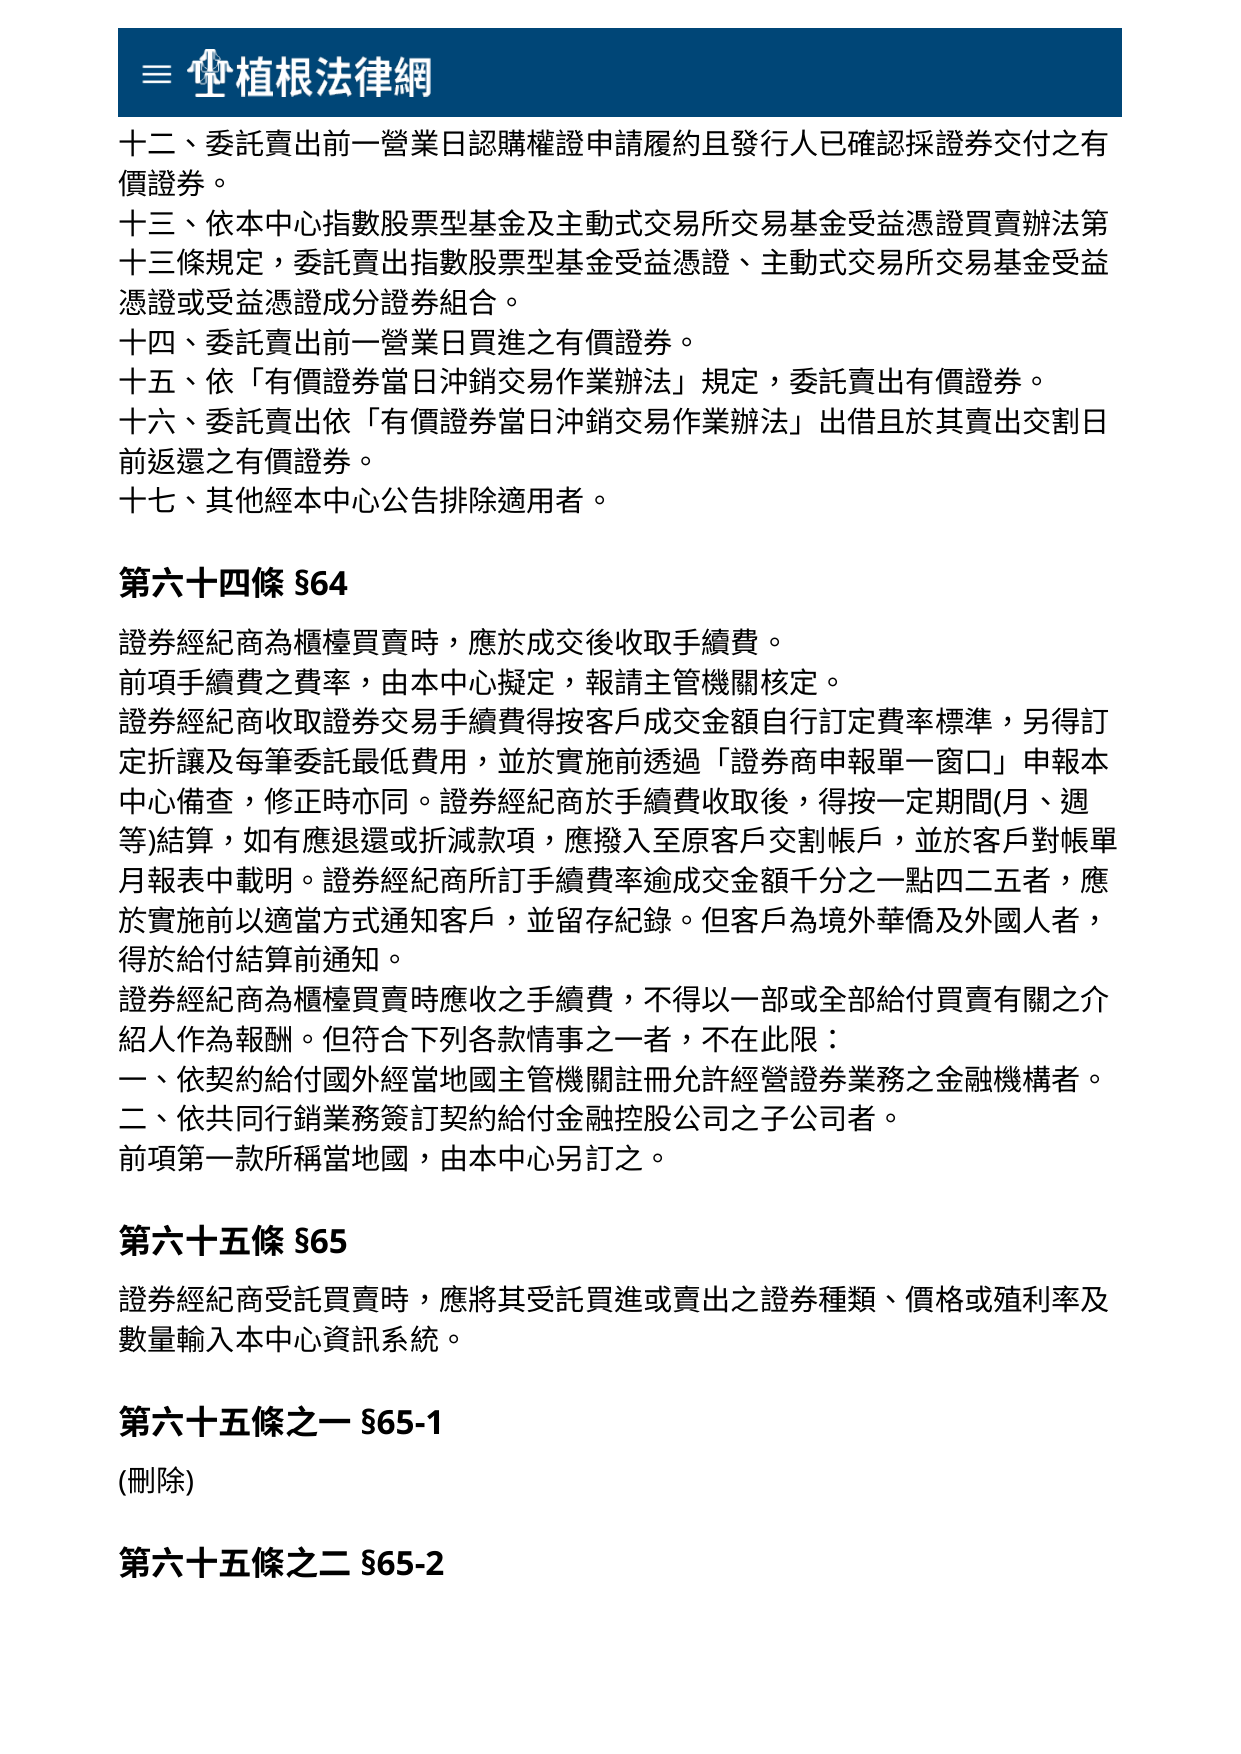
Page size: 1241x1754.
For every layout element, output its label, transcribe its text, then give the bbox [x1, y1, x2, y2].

text 十三、依本中心指數股票型基金及主動式交易所交易基金受益憑證買賣辦法第十三條規定，委託賣出指數股票型基金受益憑證、主動式交易所交易基金受益憑證或受益憑證成分證券組合。 [118, 203, 1122, 322]
picture [118, 28, 1122, 117]
text 第六十四條 §64 [118, 560, 1122, 606]
text 一、依契約給付國外經當地國主管機關註冊允許經營證券業務之金融機構者。 [118, 1059, 1122, 1098]
text 證券經紀商受託買賣時，應將其受託買進或賣出之證券種類、價格或殖利率及數量輸入本中心資訊系統。 [118, 1279, 1122, 1359]
text 十七、其他經本中心公告排除適用者。 [118, 481, 1122, 520]
text 十四、委託賣出前一營業日買進之有價證券。 [118, 322, 1122, 362]
text 證券經紀商為櫃檯買賣時應收之手續費，不得以一部或全部給付買賣有關之介紹人作為報酬。但符合下列各款情事之一者，不在此限： [118, 979, 1122, 1059]
text (刪除) [118, 1461, 1122, 1500]
text 第六十五條之一 §65-1 [118, 1399, 1122, 1444]
text 證券經紀商為櫃檯買賣時，應於成交後收取手續費。 [118, 622, 1122, 662]
text 二、依共同行銷業務簽訂契約給付金融控股公司之子公司者。 [118, 1098, 1122, 1138]
text 證券經紀商收取證券交易手續費得按客戶成交金額自行訂定費率標準，另得訂定折讓及每筆委託最低費用，並於實施前透過「證券商申報單一窗口」申報本中心備查，修正時亦同。證券經紀商於手續費收取後，得按一定期間(月、週等)結算，如有應退還或折減款項，應撥入至原客戶交割帳戶，並於客戶對帳單月報表中載明。證券經紀商所訂手續費率逾成交金額千分之一點四二五者，應於實施前以適當方式通知客戶，並留存紀錄。但客戶為境外華僑及外國人者，得於給付結算前通知。 [118, 702, 1122, 979]
text 第六十五條 §65 [118, 1217, 1122, 1263]
text 第六十五條之二 §65-2 [118, 1540, 1122, 1586]
text 前項第一款所稱當地國，由本中心另訂之。 [118, 1138, 1122, 1178]
text 十五、依「有價證券當日沖銷交易作業辦法」規定，委託賣出有價證券。 [118, 362, 1122, 401]
text 十二、委託賣出前一營業日認購權證申請履約且發行人已確認採證券交付之有價證券。 [118, 123, 1122, 203]
text 前項手續費之費率，由本中心擬定，報請主管機關核定。 [118, 662, 1122, 702]
text 十六、委託賣出依「有價證券當日沖銷交易作業辦法」出借且於其賣出交割日前返還之有價證券。 [118, 401, 1122, 481]
